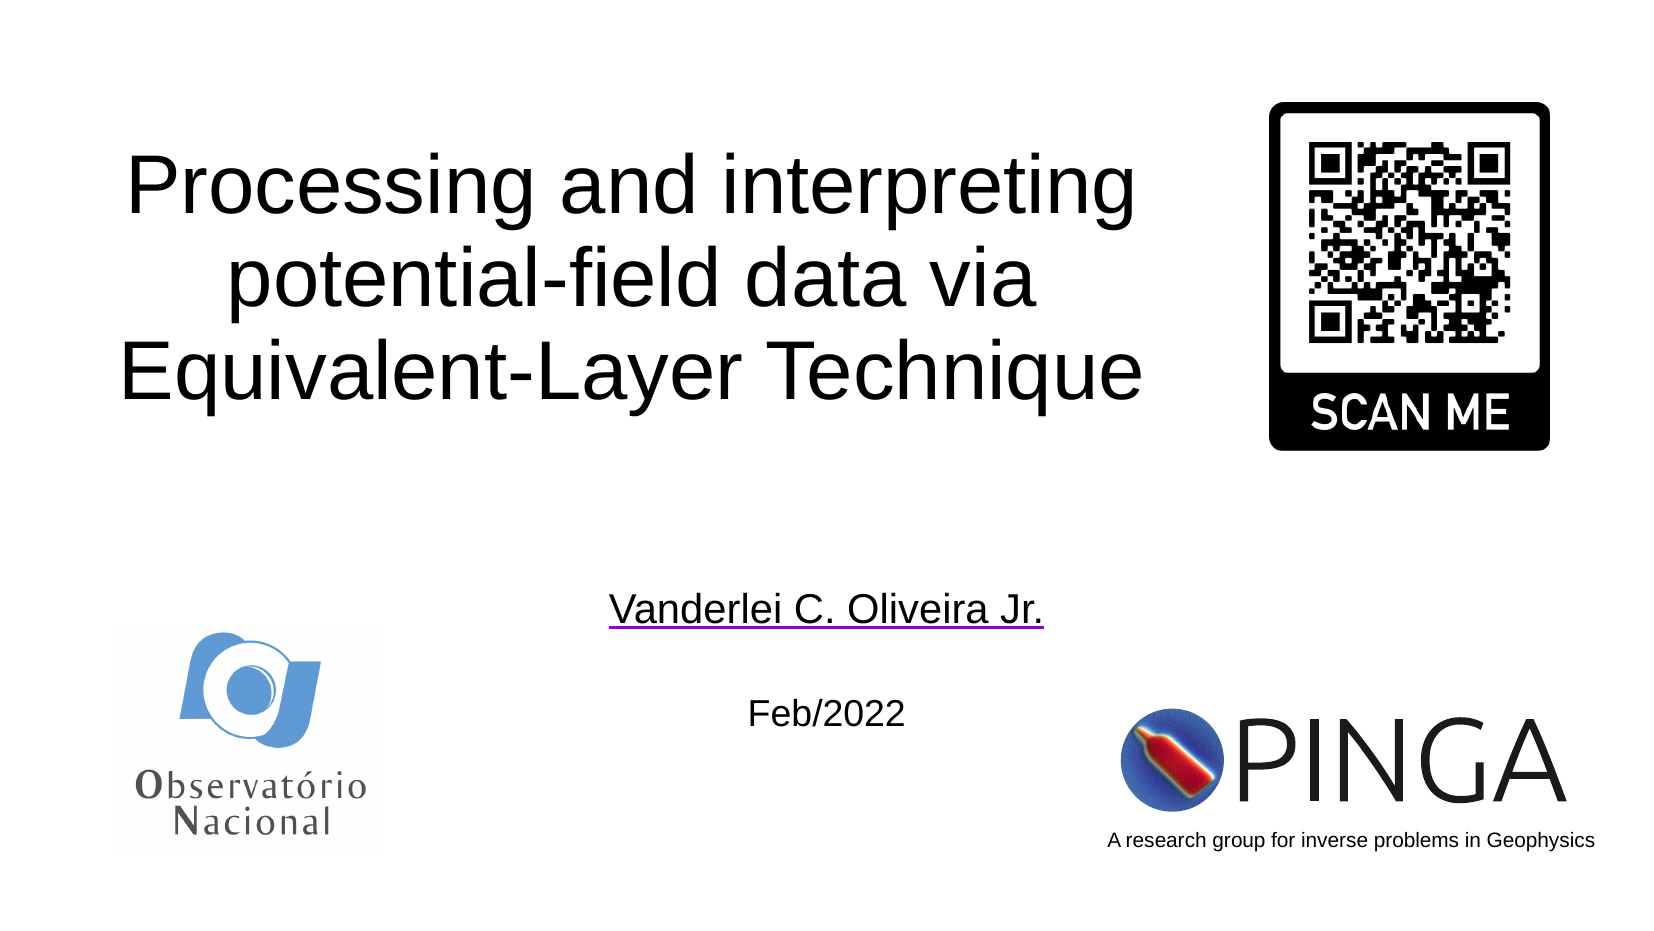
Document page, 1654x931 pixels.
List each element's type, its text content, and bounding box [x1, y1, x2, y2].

title Processing and interpreting potential-field data via Equivalent-Layer Technique [41, 95, 1223, 461]
picture [112, 624, 384, 857]
picture [1120, 708, 1567, 812]
text_box Feb/2022 [732, 685, 921, 742]
text_box Vanderlei C. Oliveira Jr. [594, 578, 1060, 641]
text_box A research group for inverse problems in Geophysics [1092, 821, 1617, 860]
picture [1269, 102, 1550, 451]
